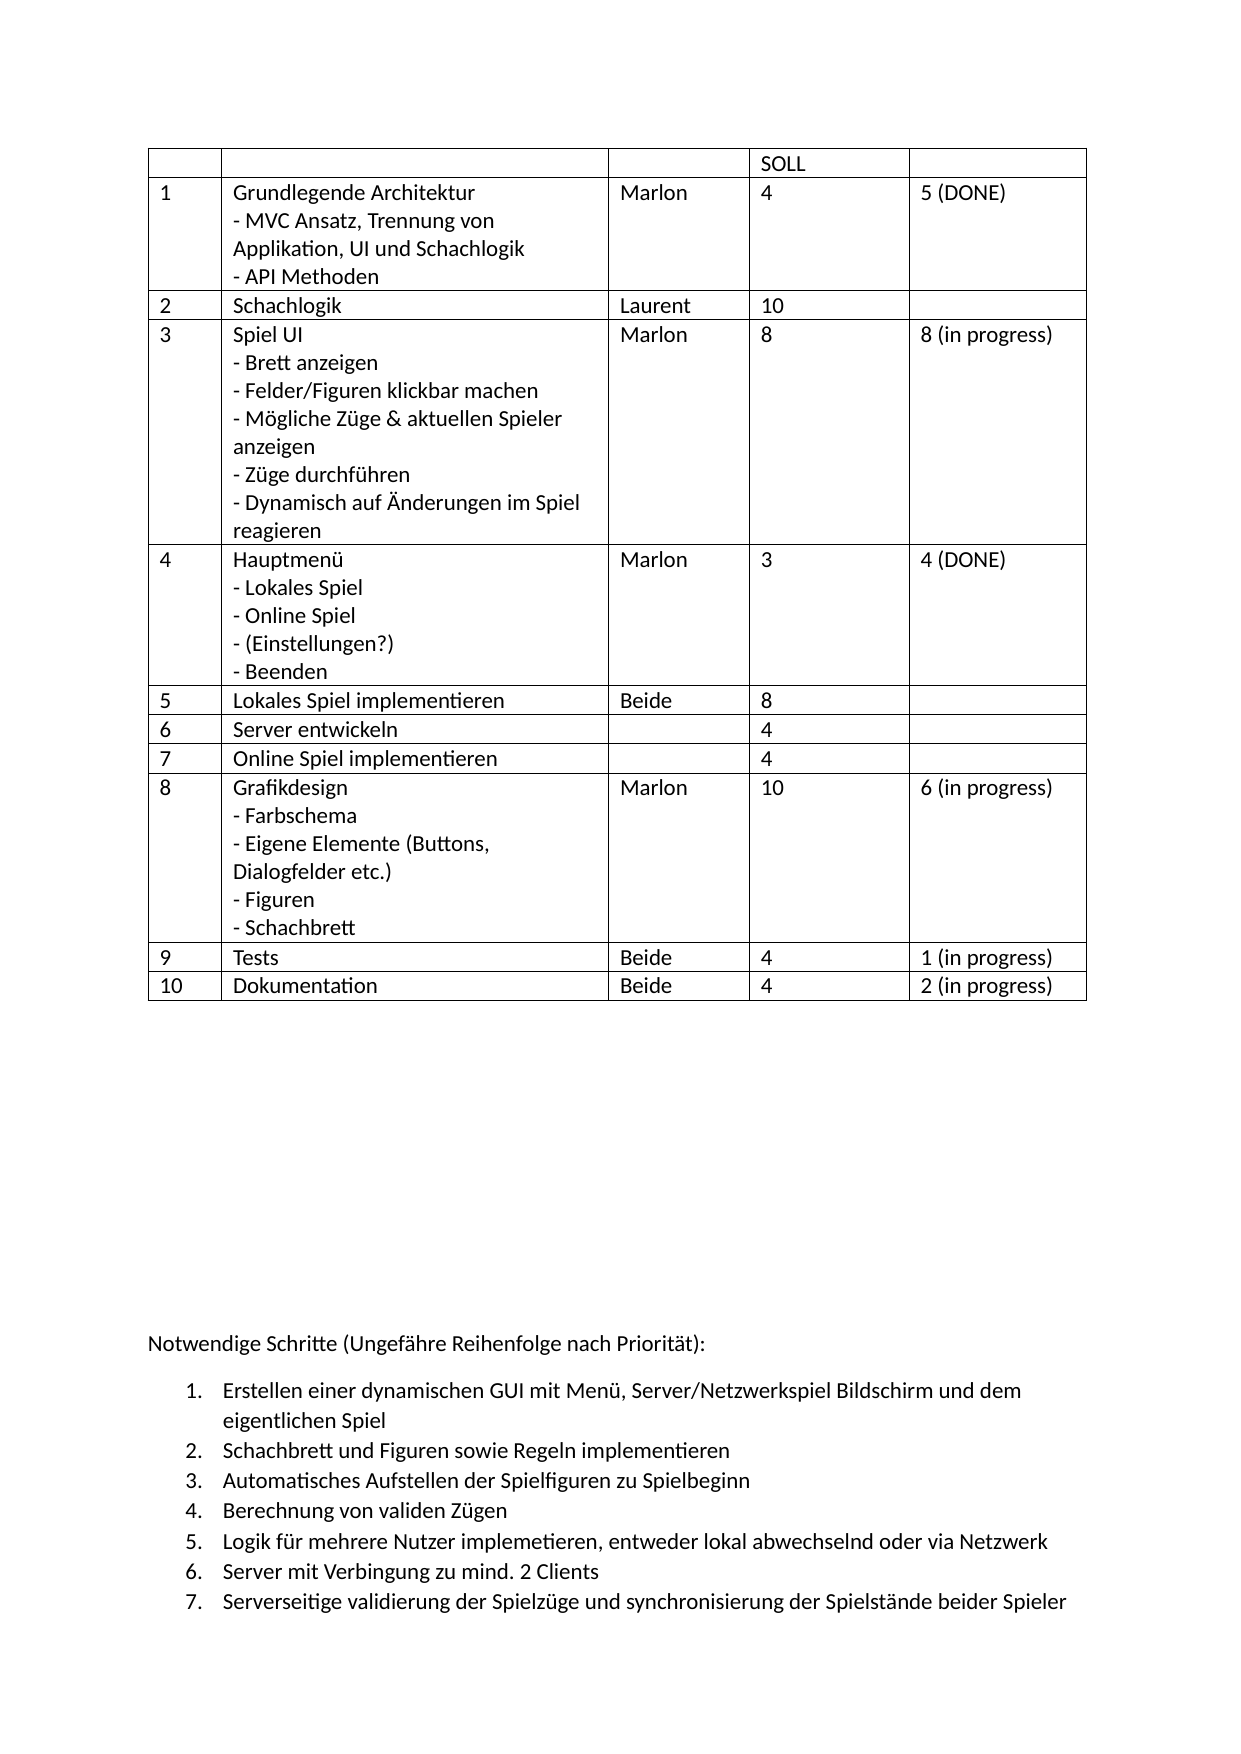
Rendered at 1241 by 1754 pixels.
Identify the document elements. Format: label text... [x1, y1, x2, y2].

table_cell Beide [609, 686, 749, 714]
list Logik für mehrere Nutzer implemetieren, entweder lokal abwechselnd oder via Netzwerk [185, 1527, 1093, 1555]
table_cell Server entwickeln [222, 715, 608, 743]
table_cell 6 [149, 715, 221, 743]
list Server mit Verbingung zu mind. 2 Clients [185, 1557, 1093, 1585]
table_header [910, 149, 1086, 177]
table_cell 1 (in progress) [910, 943, 1086, 971]
table_cell 10 [750, 774, 909, 942]
table_cell 9 [149, 943, 221, 971]
table_cell Hauptmenü - Lokales Spiel - Online Spiel - (Einstellungen?) - Beenden [222, 545, 608, 685]
table_cell Grundlegende Architektur - MVC Ansatz, Trennung von Applikation, UI und Schachlogik - API Methoden [222, 178, 608, 290]
table_cell 4 [750, 715, 909, 743]
list Erstellen einer dynamischen GUI mit Menü, Server/Netzwerkspiel Bildschirm und dem eigentlichen Spiel [185, 1376, 1093, 1434]
table_cell 8 [750, 320, 909, 544]
table_cell 5 (DONE) [910, 178, 1086, 290]
table_cell Marlon [609, 545, 749, 685]
list Serverseitige validierung der Spielzüge und synchronisierung der Spielstände beider Spieler [185, 1587, 1093, 1615]
list Berechnung von validen Zügen [185, 1497, 1093, 1524]
table_cell [910, 291, 1086, 319]
table_cell Beide [609, 972, 749, 1000]
table_cell 5 [149, 686, 221, 714]
table_cell 6 (in progress) [910, 774, 1086, 942]
table_cell 4 [149, 545, 221, 685]
table_cell 2 [149, 291, 221, 319]
table_cell Tests [222, 943, 608, 971]
table_cell Schachlogik [222, 291, 608, 319]
table_cell 4 (DONE) [910, 545, 1086, 685]
table_cell [910, 715, 1086, 743]
table_cell Grafikdesign - Farbschema - Eigene Elemente (Buttons, Dialogfelder etc.) - Figuren - Schachbrett [222, 774, 608, 942]
table_cell 3 [149, 320, 221, 544]
table_cell 8 [750, 686, 909, 714]
table_cell 10 [750, 291, 909, 319]
table_cell [609, 715, 749, 743]
table_cell 2 (in progress) [910, 972, 1086, 1000]
table_cell [910, 686, 1086, 714]
list Schachbrett und Figuren sowie Regeln implementieren [185, 1436, 1093, 1464]
table_cell Marlon [609, 774, 749, 942]
table_cell [910, 744, 1086, 772]
table_cell Laurent [609, 291, 749, 319]
table_header SOLL [750, 149, 909, 177]
table_cell Beide [609, 943, 749, 971]
table_cell Spiel UI - Brett anzeigen - Felder/Figuren klickbar machen - Mögliche Züge & aktuellen Spieler anzeigen - Züge durchführen - Dynamisch auf Änderungen im Spiel reagieren [222, 320, 608, 544]
table_header [149, 149, 221, 177]
table_cell 10 [149, 972, 221, 1000]
table_cell 4 [750, 744, 909, 772]
list Automatisches Aufstellen der Spielfiguren zu Spielbeginn [185, 1466, 1093, 1494]
text Notwendige Schritte (Ungefähre Reihenfolge nach Priorität): [148, 1329, 1093, 1357]
table_cell 4 [750, 943, 909, 971]
table_cell Online Spiel implementieren [222, 744, 608, 772]
table_header [222, 149, 608, 177]
table_cell Marlon [609, 320, 749, 544]
table_cell [609, 744, 749, 772]
table_cell 3 [750, 545, 909, 685]
table_cell Lokales Spiel implementieren [222, 686, 608, 714]
table_cell 8 (in progress) [910, 320, 1086, 544]
table_cell 7 [149, 744, 221, 772]
table_cell 8 [149, 774, 221, 942]
table_cell 1 [149, 178, 221, 290]
table_cell Dokumentation [222, 972, 608, 1000]
table_header [609, 149, 749, 177]
table_cell Marlon [609, 178, 749, 290]
table_cell 4 [750, 972, 909, 1000]
table_cell 4 [750, 178, 909, 290]
